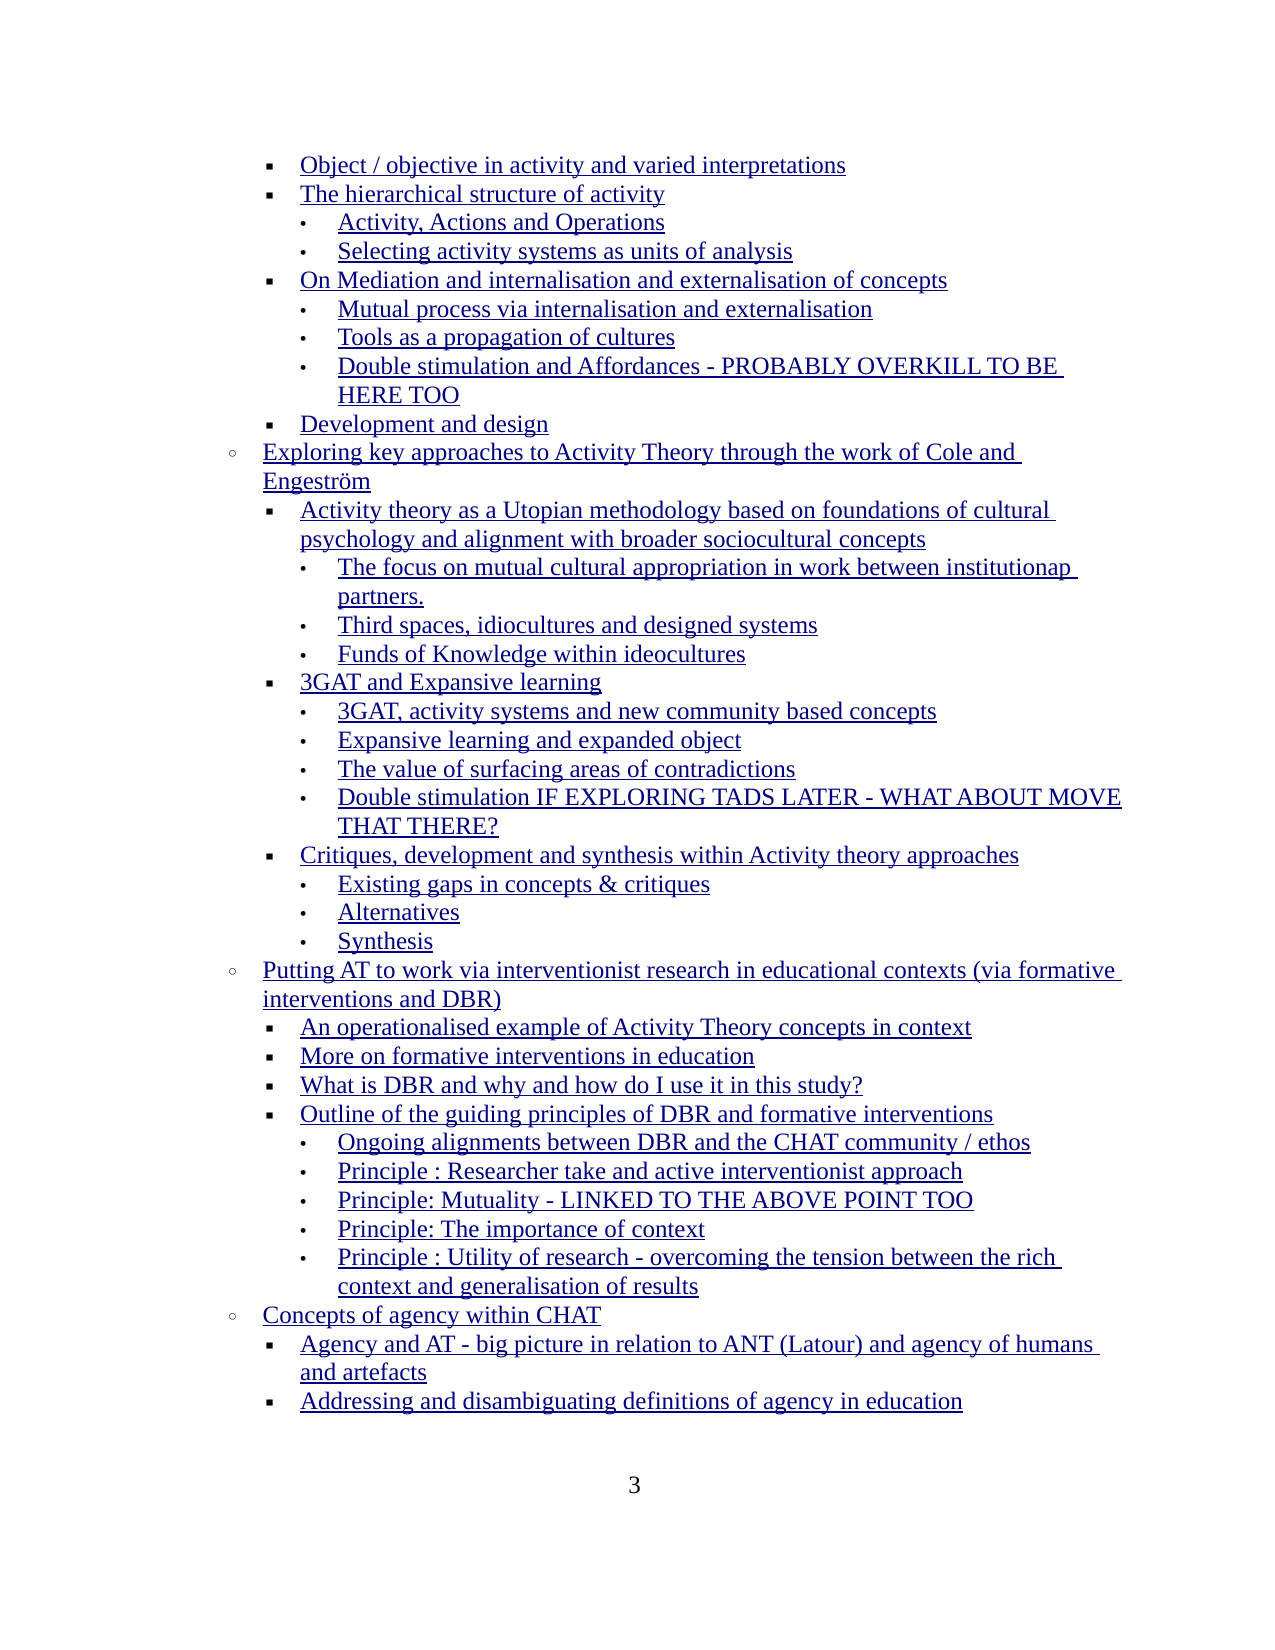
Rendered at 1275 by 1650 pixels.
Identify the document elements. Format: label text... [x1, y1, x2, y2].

list On Mediation and internalisation and externalisation of concepts [262, 265, 1125, 294]
list Activity, Actions and Operations [300, 207, 1125, 236]
list What is DBR and why and how do I use it in this study? [262, 1070, 1125, 1099]
list The value of surfacing areas of contradictions [300, 754, 1125, 782]
list An operationalised example of Activity Theory concepts in context [262, 1012, 1125, 1041]
list Tools as a propagation of cultures [300, 322, 1125, 351]
list Principle : Researcher take and active interventionist approach [300, 1156, 1125, 1185]
list Principle: The importance of context [300, 1214, 1125, 1242]
list Ongoing alignments between DBR and the CHAT community / ethos [300, 1127, 1125, 1156]
list Exploring key approaches to Activity Theory through the work of Cole and Engeström [225, 437, 1125, 495]
list Selecting activity systems as units of analysis [300, 236, 1125, 265]
list Addressing and disambiguating definitions of agency in education [262, 1386, 1125, 1415]
list Agency and AT - big picture in relation to ANT (Latour) and agency of humans and artefacts [262, 1329, 1125, 1386]
list 3GAT and Expansive learning [262, 667, 1125, 696]
list The hierarchical structure of activity [262, 179, 1125, 207]
list Synthesis [300, 926, 1125, 955]
list Outline of the guiding principles of DBR and formative interventions [262, 1099, 1125, 1127]
list Alternatives [300, 897, 1125, 926]
list Funds of Knowledge within ideocultures [300, 639, 1125, 667]
list Critiques, development and synthesis within Activity theory approaches [262, 840, 1125, 869]
list Double stimulation IF EXPLORING TADS LATER - WHAT ABOUT MOVE THAT THERE? [300, 782, 1125, 840]
list Double stimulation and Affordances - PROBABLY OVERKILL TO BE HERE TOO [300, 351, 1125, 409]
list Principle: Mutuality - LINKED TO THE ABOVE POINT TOO [300, 1185, 1125, 1214]
list More on formative interventions in education [262, 1041, 1125, 1070]
list Principle : Utility of research - overcoming the tension between the rich context and generalisation of results [300, 1242, 1125, 1300]
list Concepts of agency within CHAT [225, 1300, 1125, 1329]
list Activity theory as a Utopian methodology based on foundations of cultural psychology and alignment with broader sociocultural concepts [262, 495, 1125, 552]
list Mutual process via internalisation and externalisation [300, 294, 1125, 322]
list 3GAT, activity systems and new community based concepts [300, 696, 1125, 725]
list Object / objective in activity and varied interpretations [262, 150, 1125, 179]
list Development and design [262, 409, 1125, 437]
list The focus on mutual cultural appropriation in work between institutionap partners. [300, 552, 1125, 610]
list Existing gaps in concepts & critiques [300, 869, 1125, 897]
list Expansive learning and expanded object [300, 725, 1125, 754]
list Putting AT to work via interventionist research in educational contexts (via formative interventions and DBR) [225, 955, 1125, 1012]
list Third spaces, idiocultures and designed systems [300, 610, 1125, 639]
